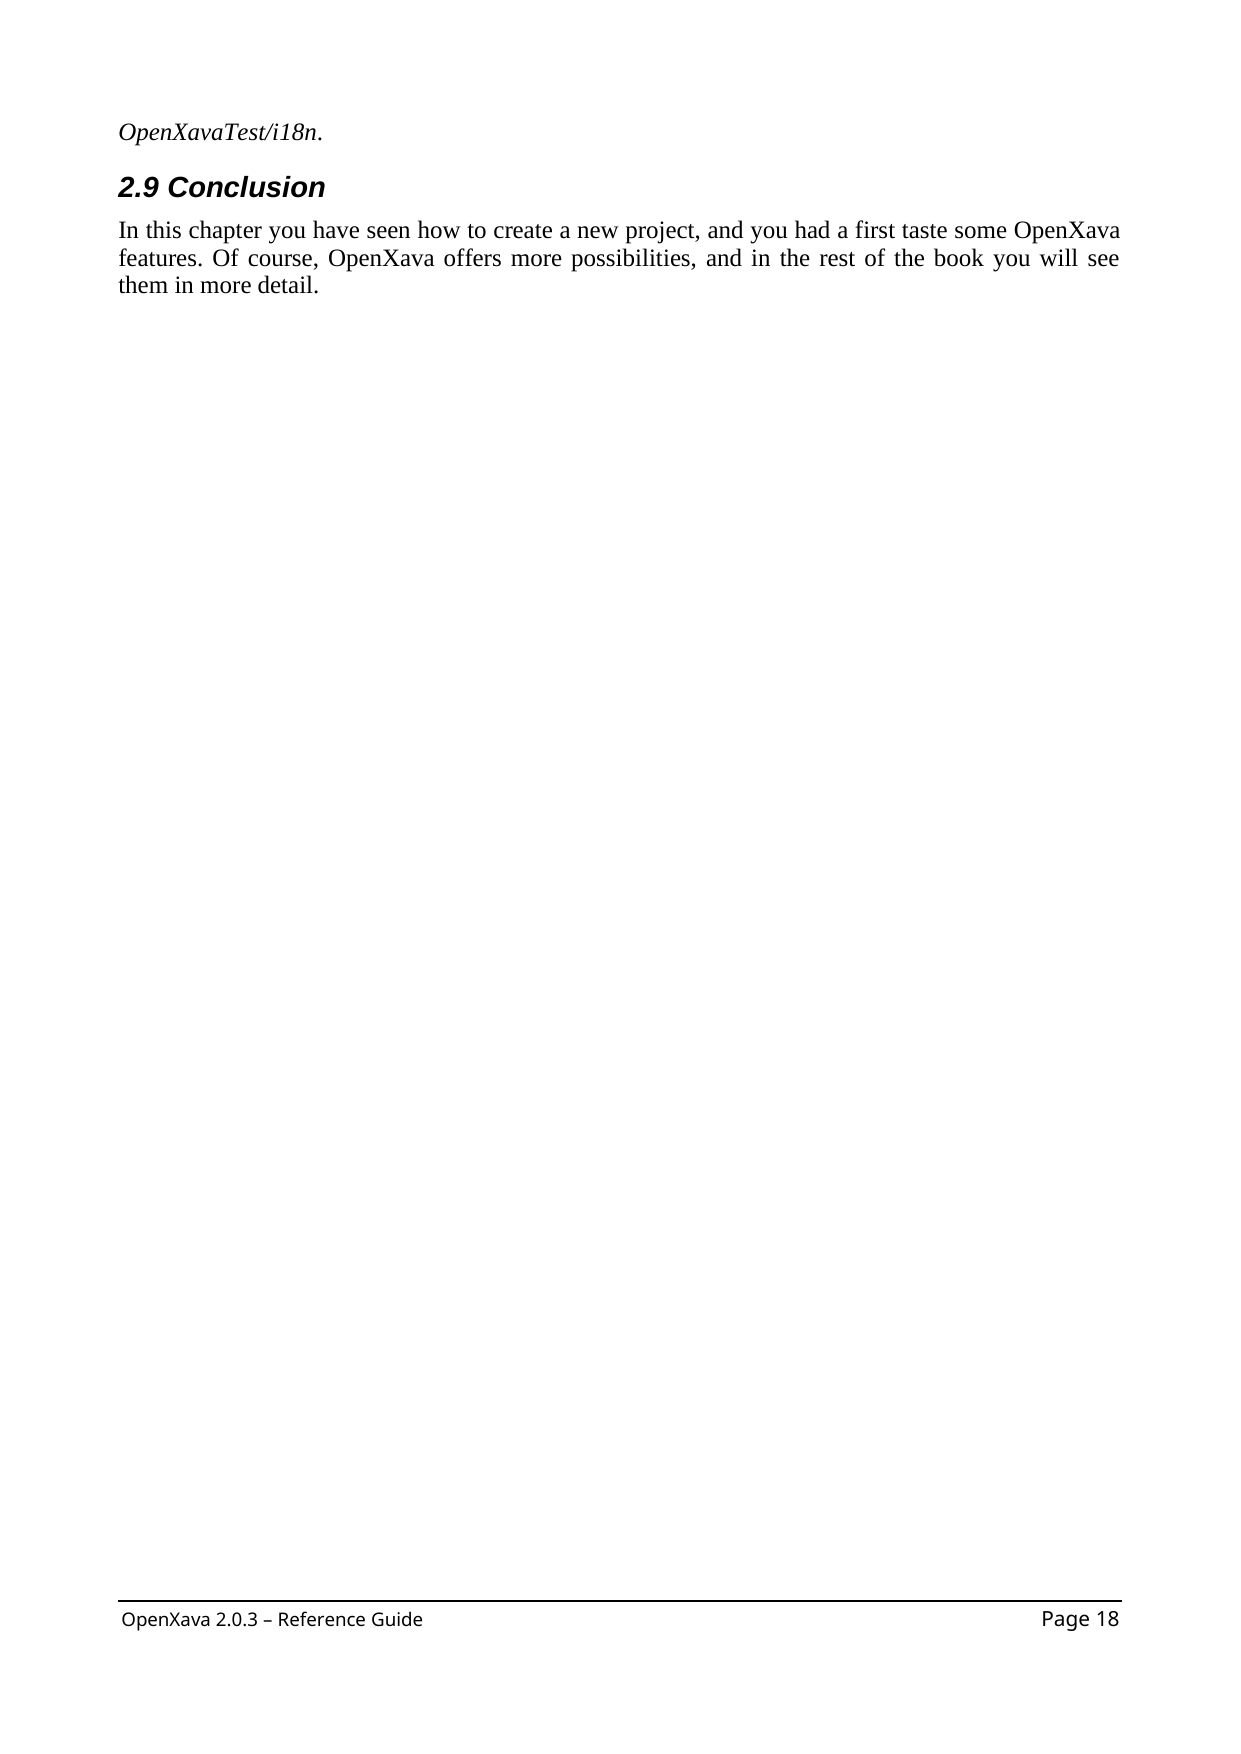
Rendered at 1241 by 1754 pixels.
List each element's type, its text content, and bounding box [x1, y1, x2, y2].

text OpenXavaTest/i18n. [118, 118, 1122, 146]
text In this chapter you have seen how to create a new project, and you had a first taste some OpenXava features. Of course, OpenXava offers more possibilities, and in the rest of the book you will see them in more detail. [118, 216, 1122, 299]
subtitle Conclusion [118, 171, 1122, 203]
